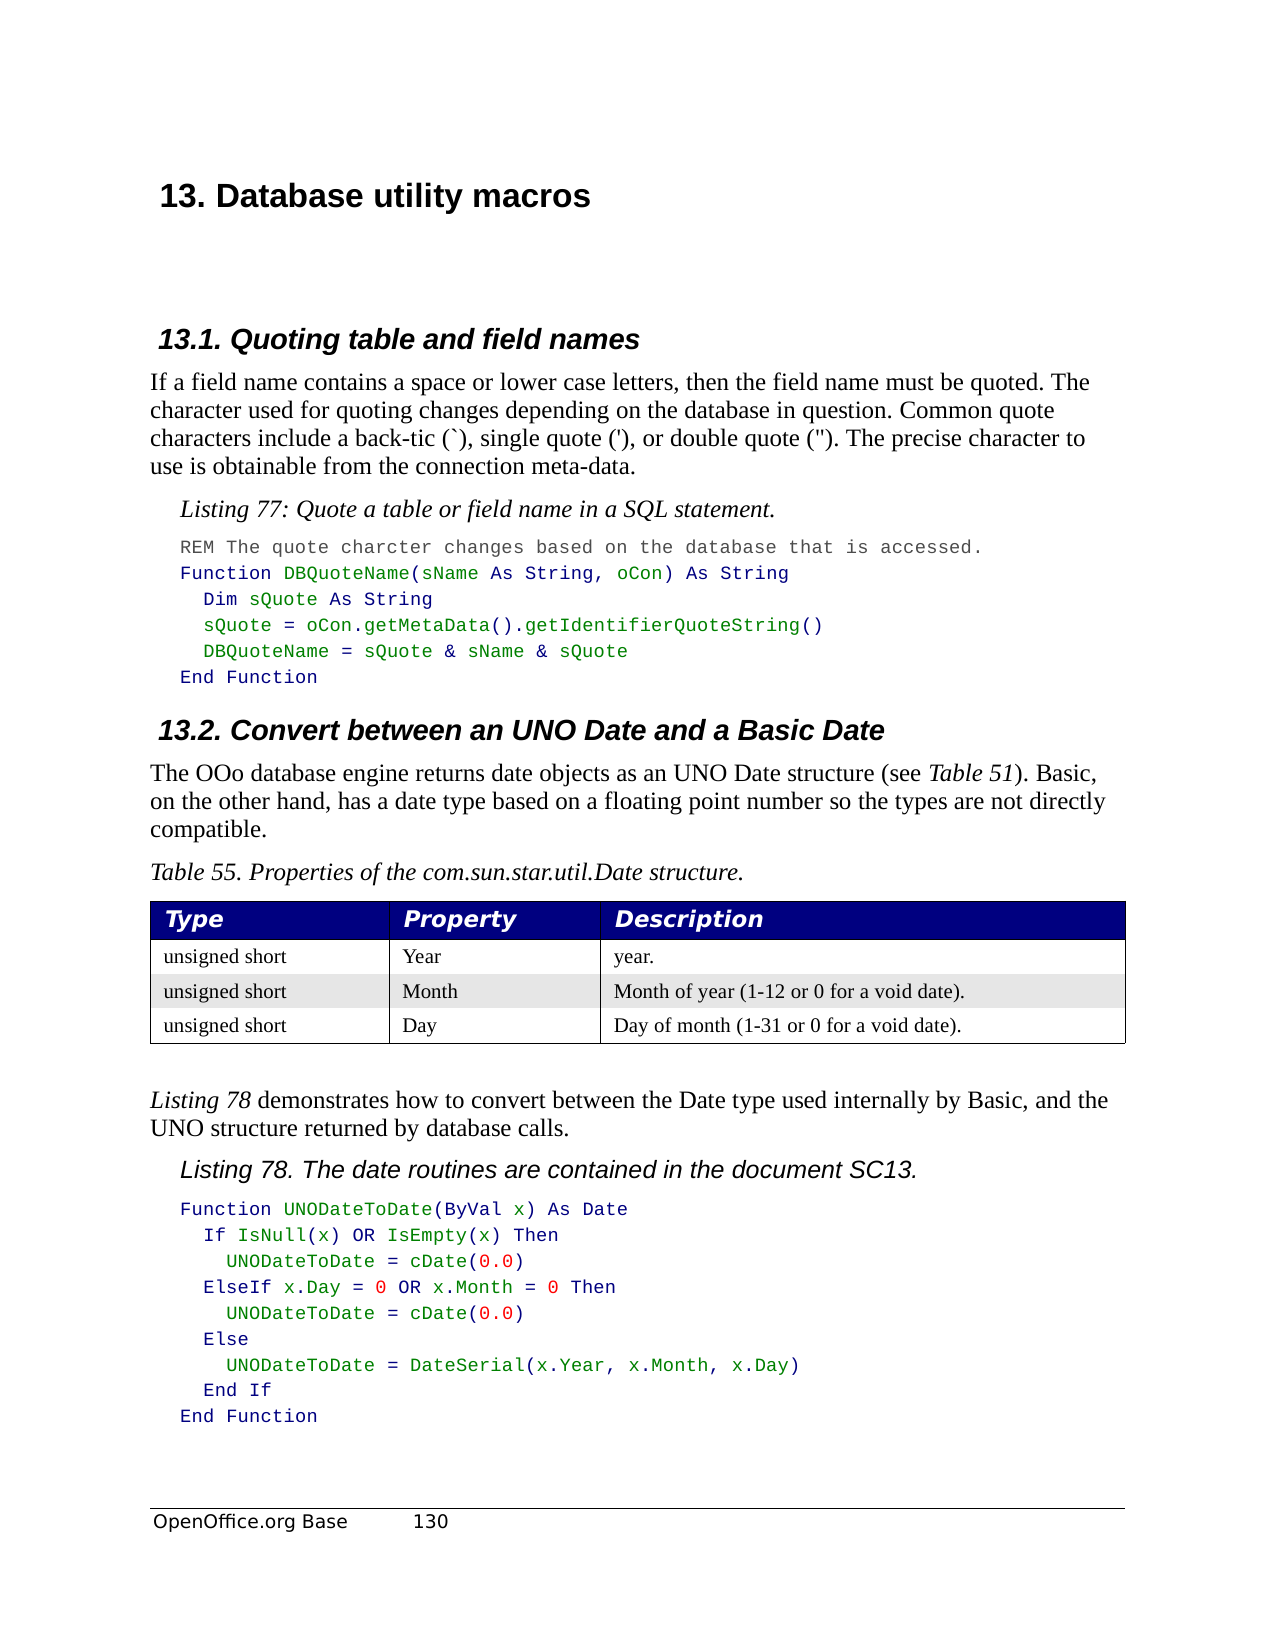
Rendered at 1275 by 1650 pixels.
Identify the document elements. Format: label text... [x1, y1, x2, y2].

text sQuote = oCon.getMetaData().getIdentifierQuoteString() [180, 616, 1125, 637]
text REM The quote charcter changes based on the database that is accessed. [180, 538, 1125, 559]
subtitle Convert between an UNO Date and a Basic Date [150, 714, 1125, 746]
table_cell Day of month (1-31 or 0 for a void date). [601, 1008, 1125, 1043]
table_cell year. [601, 940, 1125, 974]
text If a field name contains a space or lower case letters, then the field name must be quoted. The character used for quoting changes depending on the database in question. Common quote characters include a back-tic (`), single quote ('), or double quote ("). The precise character to use is obtainable from the connection meta-data. [150, 368, 1125, 480]
list Listing 78. The date routines are contained in the document SC13. [180, 1156, 1125, 1184]
table_header Property [390, 902, 600, 939]
list Listing 77: Quote a table or field name in a SQL statement. [180, 495, 1125, 523]
text UNODateToDate = DateSerial(x.Year, x.Month, x.Day) [180, 1355, 1125, 1376]
text UNODateToDate = cDate(0.0) [180, 1303, 1125, 1324]
table_header Type [151, 902, 389, 939]
table_cell unsigned short [151, 940, 389, 974]
table_header Description [601, 902, 1125, 939]
text Listing 78 demonstrates how to convert between the Date type used internally by Basic, and the UNO structure returned by database calls. [150, 1086, 1125, 1142]
text Else [180, 1329, 1125, 1350]
table_cell Month of year (1-12 or 0 for a void date). [601, 974, 1125, 1008]
text End Function [180, 667, 1125, 689]
text Table 55. Properties of the com.sun.star.util.Date structure. [150, 858, 1125, 886]
subtitle Quoting table and field names [150, 323, 1125, 356]
text DBQuoteName = sQuote & sName & sQuote [180, 641, 1125, 663]
text UNODateToDate = cDate(0.0) [180, 1251, 1125, 1273]
text Function UNODateToDate(ByVal x) As Date [180, 1199, 1125, 1221]
table_cell Month [390, 974, 600, 1008]
text The OOo database engine returns date objects as an UNO Date structure (see Table 51). Basic, on the other hand, has a date type based on a floating point number so the types are not directly compatible. [150, 759, 1125, 843]
subtitle Database utility macros [150, 177, 1125, 215]
text End Function [180, 1407, 1125, 1428]
table_cell unsigned short [151, 974, 389, 1008]
text Function DBQuoteName(sName As String, oCon) As String [180, 564, 1125, 585]
table_cell Year [390, 940, 600, 974]
table_cell Day [390, 1008, 600, 1043]
table_cell unsigned short [151, 1008, 389, 1043]
text Dim sQuote As String [180, 589, 1125, 611]
text ElseIf x.Day = 0 OR x.Month = 0 Then [180, 1277, 1125, 1298]
text End If [180, 1381, 1125, 1402]
text If IsNull(x) OR IsEmpty(x) Then [180, 1225, 1125, 1247]
